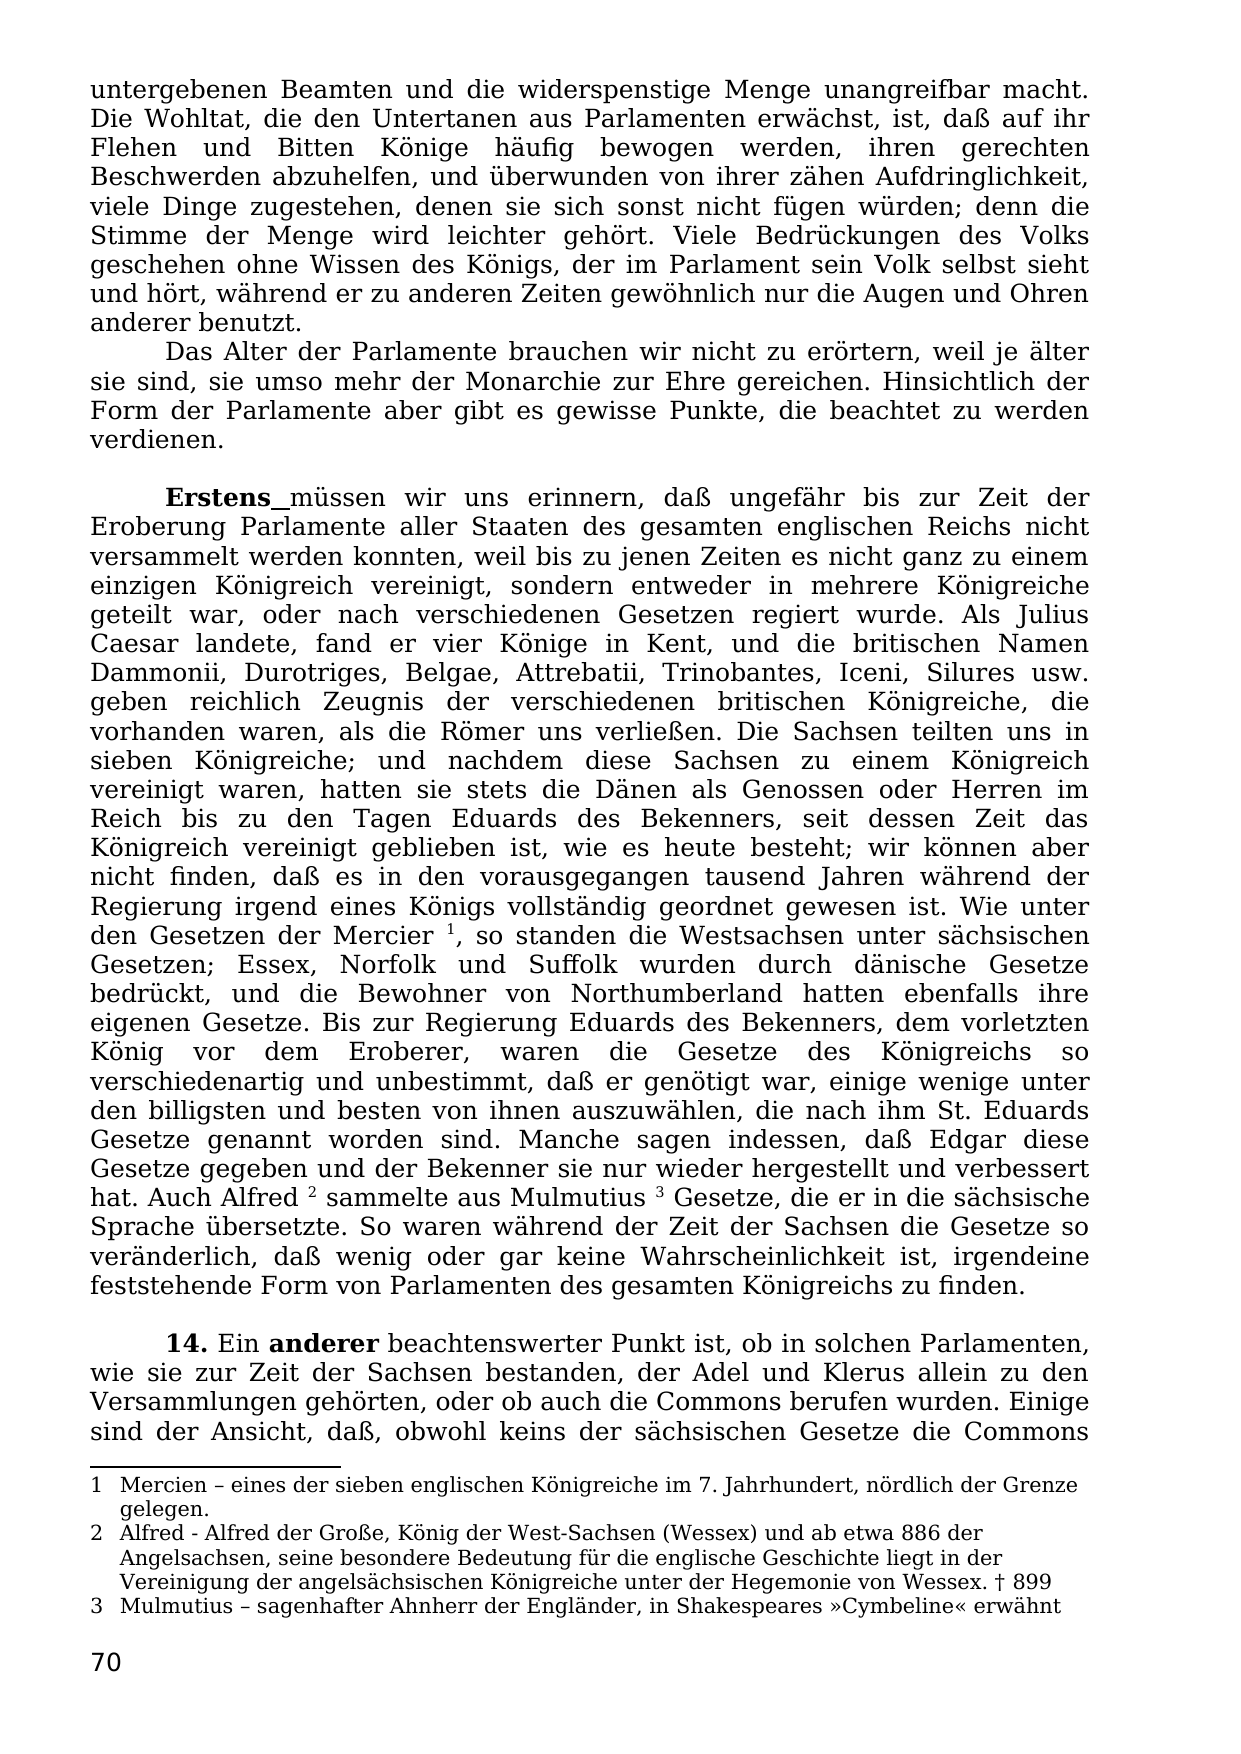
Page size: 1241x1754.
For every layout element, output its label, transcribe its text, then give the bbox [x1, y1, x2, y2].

text Erstens müssen wir uns erinnern, daß ungefähr bis zur Zeit der Eroberung Parlamente aller Staaten des gesamten englischen Reichs nicht versammelt werden konnten, weil bis zu jenen Zeiten es nicht ganz zu einem einzigen Königreich vereinigt, sondern entweder in mehrere Königreiche geteilt war, oder nach verschiedenen Gesetzen regiert wurde. Als Julius Caesar landete, fand er vier Könige in Kent, und die britischen Namen Dammonii, Durotriges, Belgae, Attrebatii, Trinobantes, Iceni, Silures usw. geben reichlich Zeugnis der verschiedenen britischen Königreiche, die vorhanden waren, als die Römer uns verließen. Die Sachsen teilten uns in sieben Königreiche; und nachdem diese Sachsen zu einem Königreich vereinigt waren, hatten sie stets die Dänen als Genossen oder Herren im Reich bis zu den Tagen Eduards des Bekenners, seit dessen Zeit das Königreich vereinigt geblieben ist, wie es heute besteht; wir können aber nicht finden, daß es in den vorausgegangen tausend Jahren während der Regierung irgend eines Königs vollständig geordnet gewesen ist. Wie unter den Gesetzen der Mercier , so standen die Westsachsen unter sächsischen Gesetzen; Essex, Norfolk und Suffolk wurden durch dänische Gesetze bedrückt, und die Bewohner von Northumberland hatten ebenfalls ihre eigenen Gesetze. Bis zur Regierung Eduards des Bekenners, dem vorletzten König vor dem Eroberer, waren die Gesetze des Königreichs so verschiedenartig und unbestimmt, daß er genötigt war, einige wenige unter den billigsten und besten von ihnen auszuwählen, die nach ihm St. Eduards Gesetze genannt worden sind. Manche sagen indessen, daß Edgar diese Gesetze gegeben und der Bekenner sie nur wieder hergestellt und verbessert hat. Auch Alfred sammelte aus Mulmutius Gesetze, die er in die sächsische Sprache übersetzte. So waren während der Zeit der Sachsen die Gesetze so veränderlich, daß wenig oder gar keine Wahrscheinlichkeit ist, irgendeine feststehende Form von Parlamenten des gesamten Königreichs zu finden. [90, 454, 1091, 1300]
text Mulmutius – sagenhafter Ahnherr der Engländer, in Shakespeares »Cymbeline« erwähnt [90, 1594, 1091, 1618]
text untergebenen Beamten und die widerspenstige Menge unangreifbar macht. Die Wohltat, die den Untertanen aus Parlamenten erwächst, ist, daß auf ihr Flehen und Bitten Könige häufig bewogen werden, ihren gerechten Beschwerden abzuhelfen, und überwunden von ihrer zähen Aufdringlichkeit, viele Dinge zugestehen, denen sie sich sonst nicht fügen würden; denn die Stimme der Menge wird leichter gehört. Viele Bedrückungen des Volks geschehen ohne Wissen des Königs, der im Parlament sein Volk selbst sieht und hört, während er zu anderen Zeiten gewöhnlich nur die Augen und Ohren anderer benutzt. [90, 75, 1091, 337]
text 14. Ein anderer beachtenswerter Punkt ist, ob in solchen Parlamenten, wie sie zur Zeit der Sachsen bestanden, der Adel und Klerus allein zu den Versammlungen gehörten, oder ob auch die Commons berufen wurden. Einige sind der Ansicht, daß, obwohl keins der sächsischen Gesetze die Commons [90, 1300, 1091, 1446]
text Mercien – eines der sieben englischen Königreiche im 7. Jahrhundert, nördlich der Grenze gelegen. [90, 1473, 1091, 1521]
text Das Alter der Parlamente brauchen wir nicht zu erörtern, weil je älter sie sind, sie umso mehr der Monarchie zur Ehre gereichen. Hinsichtlich der Form der Parlamente aber gibt es gewisse Punkte, die beachtet zu werden verdienen. [90, 337, 1091, 454]
text Alfred - Alfred der Große, König der West-Sachsen (Wessex) und ab etwa 886 der Angelsachsen, seine besondere Bedeutung für die englische Geschichte liegt in der Vereinigung der angelsächsischen Königreiche unter der Hegemonie von Wessex. † 899 [90, 1521, 1091, 1594]
